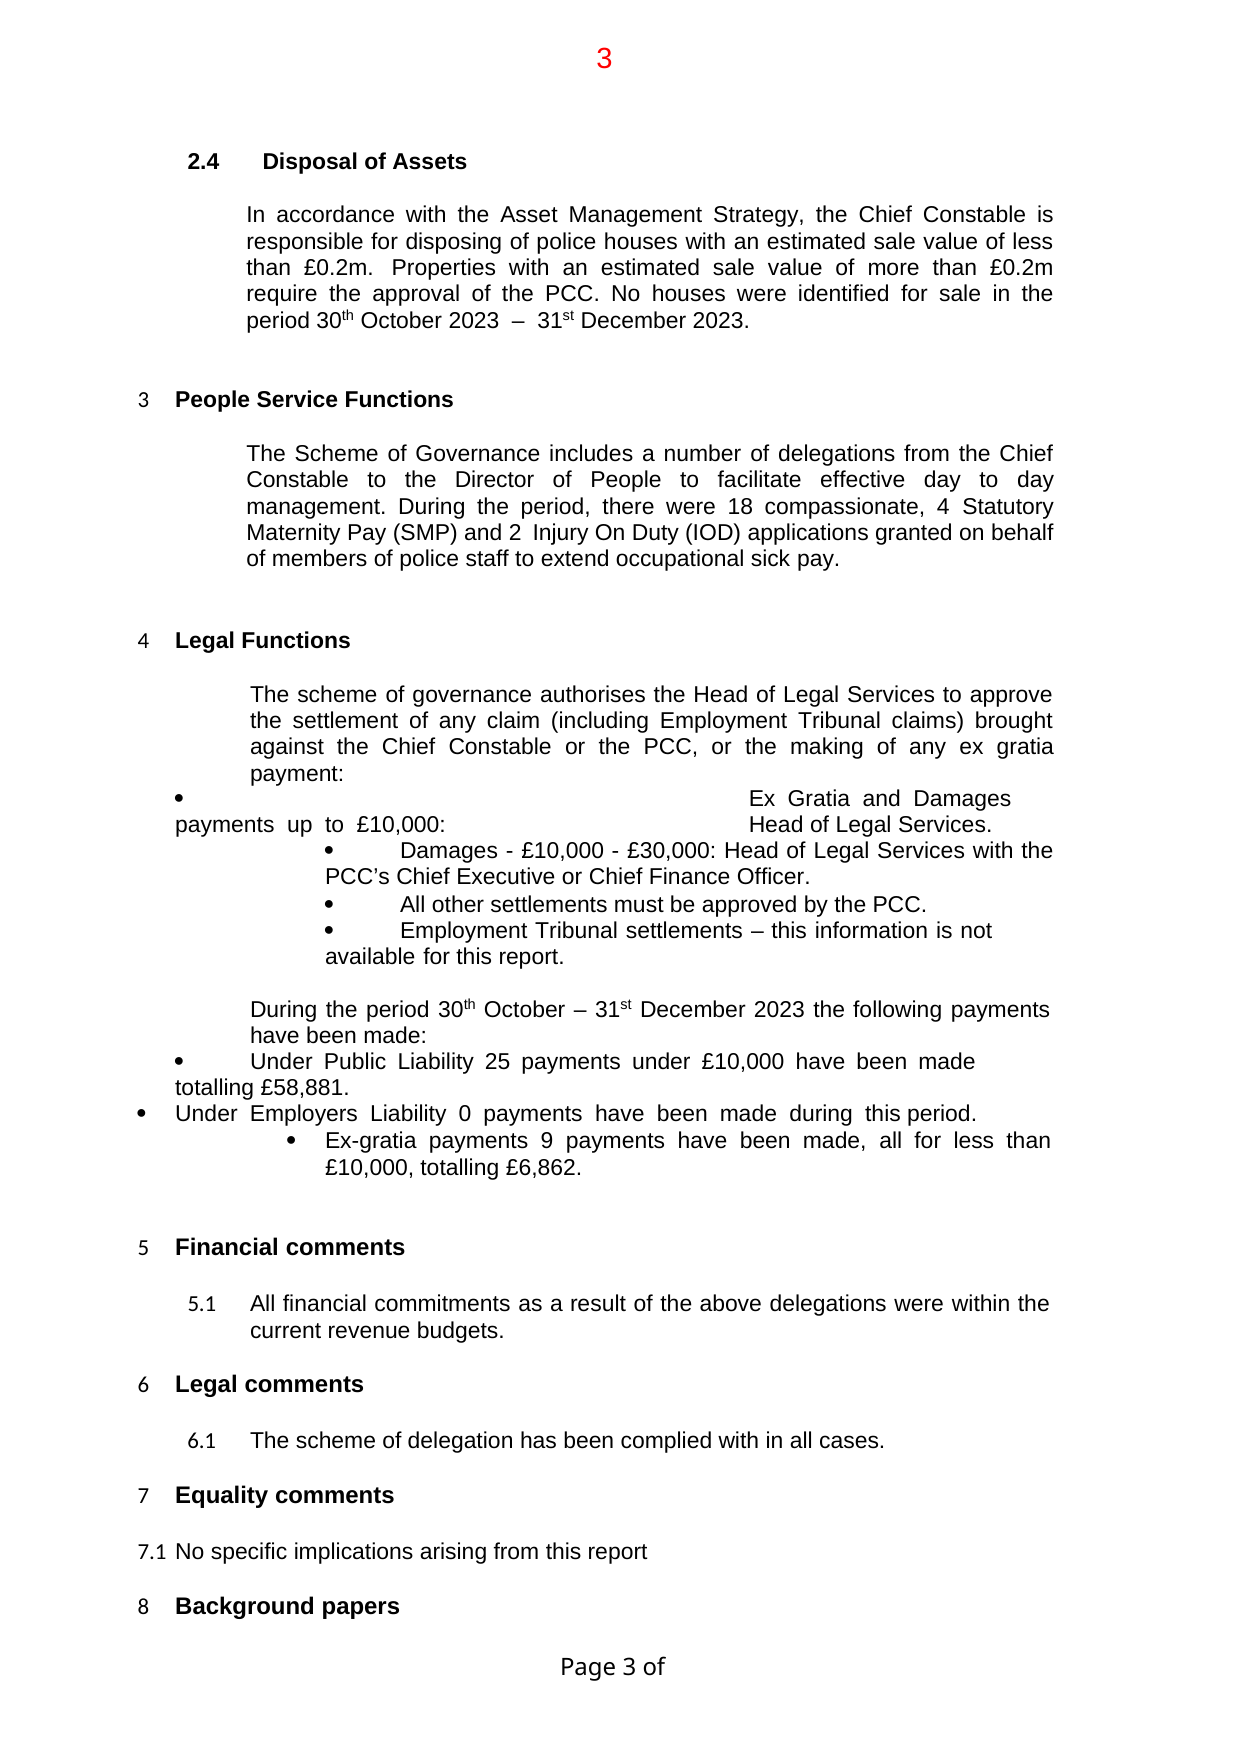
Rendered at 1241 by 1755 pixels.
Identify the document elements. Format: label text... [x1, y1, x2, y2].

list Ex-gratia payments 9 payments have been made, all for less than [287, 1127, 1088, 1154]
list Financial comments [137, 1233, 1088, 1262]
text During the period 30th October – 31st December 2023 the following payments have been made: [250, 996, 1088, 1049]
list The scheme of delegation has been complied with in all cases. [187, 1426, 1088, 1454]
list Legal Functions [137, 626, 1088, 654]
list All other settlements must be approved by the PCC. [325, 890, 1088, 918]
list Equality comments [137, 1481, 1088, 1510]
list Background papers [137, 1592, 1088, 1620]
text £10,000, totalling £6,862. [325, 1154, 1088, 1181]
list Under Public Liability 25 payments under £10,000 have been made totalling £58,881. [175, 1049, 1054, 1101]
list People Service Functions [137, 385, 1088, 413]
list Legal comments [137, 1370, 1088, 1398]
list No specific implications arising from this report [137, 1537, 1088, 1565]
list Damages - £10,000 - £30,000: Head of Legal Services with the PCC’s Chief Executive or Chief Finance Officer. [325, 838, 1054, 889]
text In accordance with the Asset Management Strategy, the Chief Constable is responsible for disposing of police houses with an estimated sale value of less than £0.2m. Properties with an estimated sale value of more than £0.2m require the approval of the PCC. No houses were identified for sale in the period 30th October 2023 – 31st December 2023. [246, 201, 1054, 333]
text The Scheme of Governance includes a number of delegations from the Chief Constable to the Director of People to facilitate effective day to day management. During the period, there were 18 compassionate, 4 Statutory Maternity Pay (SMP) and 2 Injury On Duty (IOD) applications granted on behalf of members of police staff to extend occupational sick pay. [246, 440, 1054, 572]
list Employment Tribunal settlements – this information is not available for this report. [325, 918, 1054, 969]
text The scheme of governance authorises the Head of Legal Services to approve the settlement of any claim (including Employment Tribunal claims) brought against the Chief Constable or the PCC, or the making of any ex gratia payment: [250, 681, 1054, 786]
text 2.4 Disposal of Assets [187, 148, 1088, 174]
list Ex Gratia and Damages payments up to £10,000: Head of Legal Services. [175, 786, 1054, 838]
list All financial commitments as a result of the above delegations were within the current revenue budgets. [187, 1289, 1054, 1344]
list Under Employers Liability 0 payments have been made during this period. [137, 1101, 1054, 1127]
